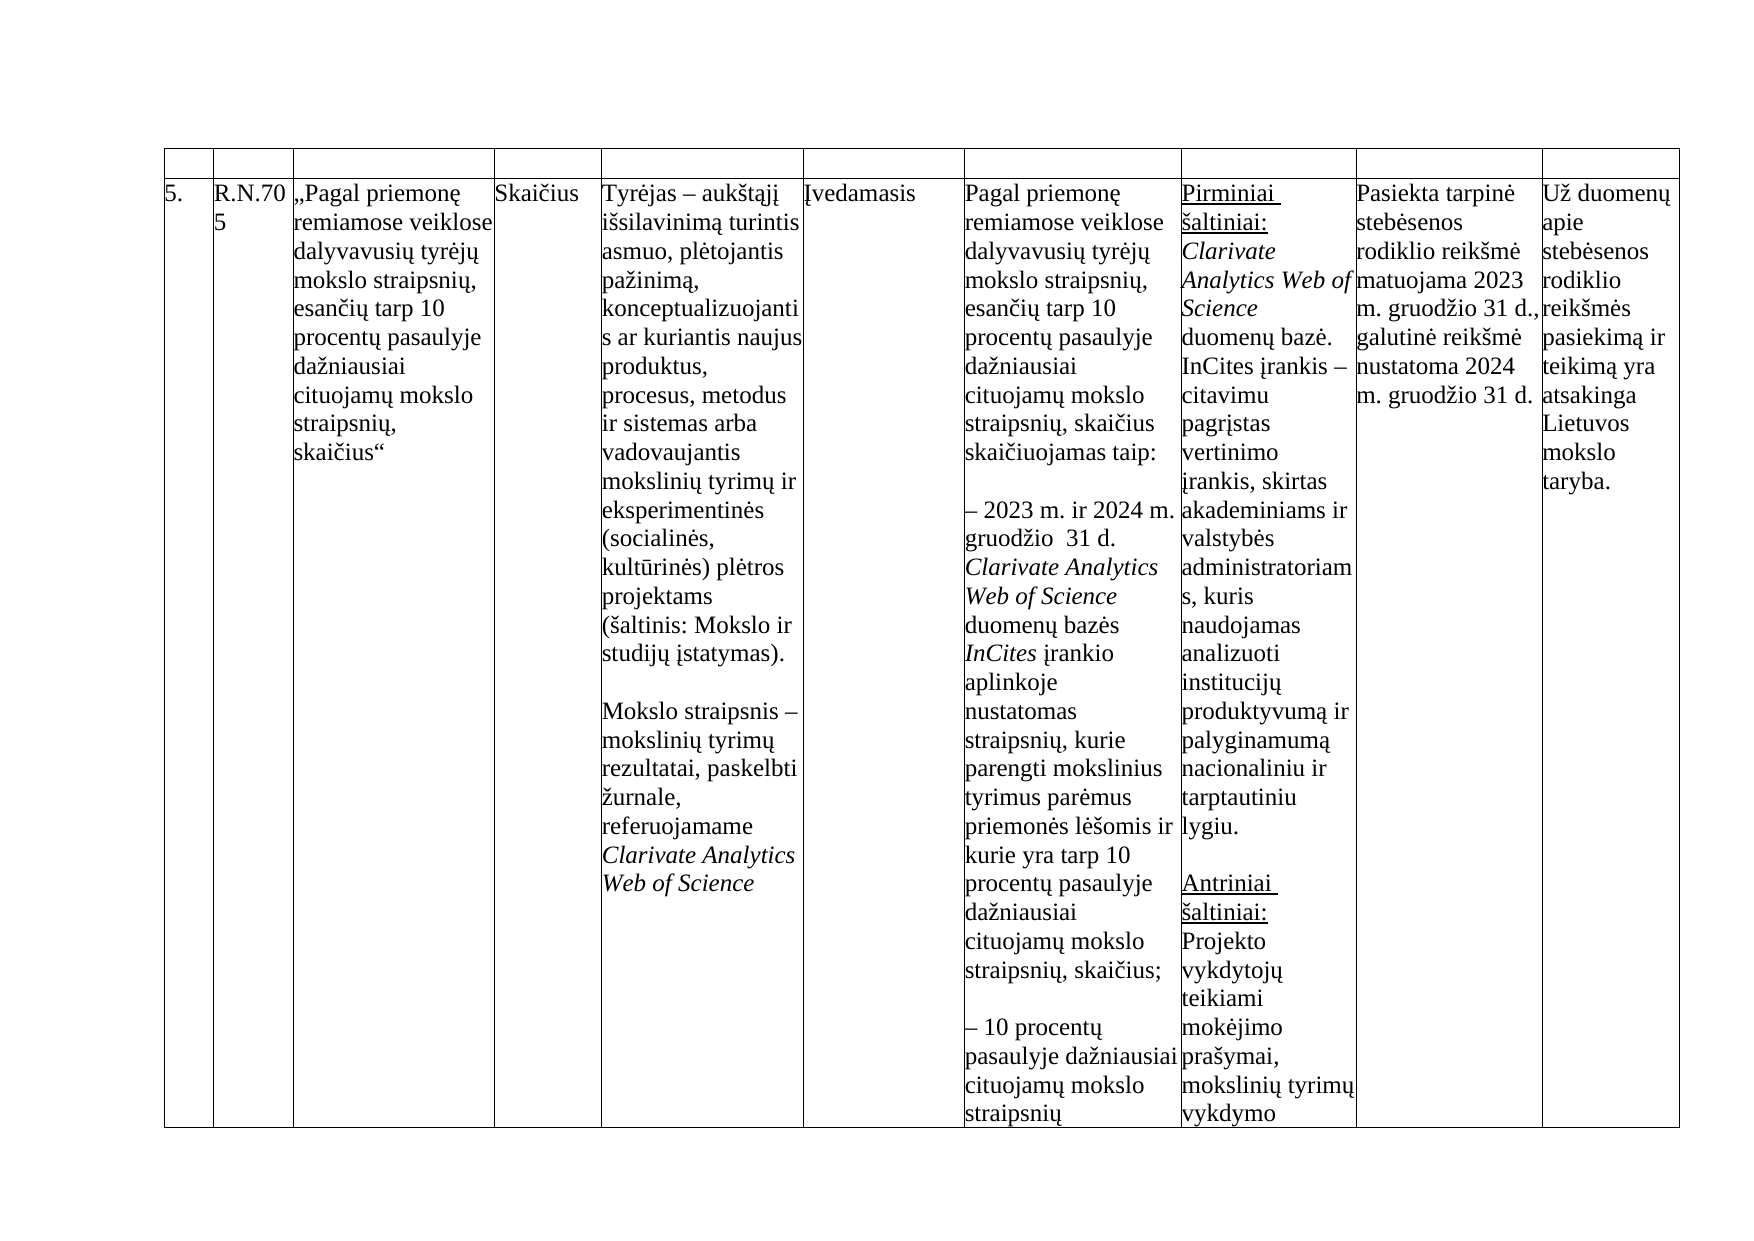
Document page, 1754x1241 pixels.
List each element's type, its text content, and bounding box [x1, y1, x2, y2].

table_cell [214, 149, 293, 177]
table_cell 5. [165, 179, 213, 1127]
table_cell [804, 149, 964, 177]
table_cell [165, 149, 213, 177]
table_cell [1182, 149, 1356, 177]
table_cell [1543, 149, 1679, 177]
table_cell Įvedamasis [804, 179, 964, 1127]
table_cell [495, 149, 601, 177]
table_cell Pasiekta tarpinė stebėsenos rodiklio reikšmė matuojama 2023 m. gruodžio 31 d., galutinė reikšmė nustatoma 2024 m. gruodžio 31 d. [1357, 179, 1542, 1127]
table_cell [1357, 149, 1542, 177]
table_cell R.N.705 [214, 179, 293, 1127]
table_cell Skaičius [495, 179, 601, 1127]
table_cell Už duomenų apie stebėsenos rodiklio reikšmės pasiekimą ir teikimą yra atsakinga Lietuvos mokslo taryba. [1543, 179, 1679, 1127]
table_cell Pirminiai šaltiniai: Clarivate Analytics Web of Science duomenų bazė. InCites įrankis – citavimu pagrįstas vertinimo įrankis, skirtas akademiniams ir valstybės administratoriams, kuris naudojamas analizuoti institucijų produktyvumą ir palyginamumą nacionaliniu ir tarptautiniu lygiu. Antriniai šaltiniai: Projekto vykdytojų teikiami mokėjimo prašymai, mokslinių tyrimų vykdymo [1182, 179, 1356, 1127]
table_cell [294, 149, 494, 177]
table_cell Pagal priemonę remiamose veiklose dalyvavusių tyrėjų mokslo straipsnių, esančių tarp 10 procentų pasaulyje dažniausiai cituojamų mokslo straipsnių, skaičius skaičiuojamas taip: – 2023 m. ir 2024 m. gruodžio 31 d. Clarivate Analytics Web of Science duomenų bazės InCites įrankio aplinkoje nustatomas straipsnių, kurie parengti mokslinius tyrimus parėmus priemonės lėšomis ir kurie yra tarp 10 procentų pasaulyje dažniausiai cituojamų mokslo straipsnių, skaičius; – 10 procentų pasaulyje dažniausiai cituojamų mokslo straipsnių [965, 179, 1181, 1127]
table_cell „Pagal priemonę remiamose veiklose dalyvavusių tyrėjų mokslo straipsnių, esančių tarp 10 procentų pasaulyje dažniausiai cituojamų mokslo straipsnių, skaičius“ [294, 179, 494, 1127]
table_cell Tyrėjas – aukštąjį išsilavinimą turintis asmuo, plėtojantis pažinimą, konceptualizuojantis ar kuriantis naujus produktus, procesus, metodus ir sistemas arba vadovaujantis mokslinių tyrimų ir eksperimentinės (socialinės, kultūrinės) plėtros projektams (šaltinis: Mokslo ir studijų įstatymas). Mokslo straipsnis – mokslinių tyrimų rezultatai, paskelbti žurnale, referuojamame Clarivate Analytics Web of Science [602, 179, 803, 1127]
